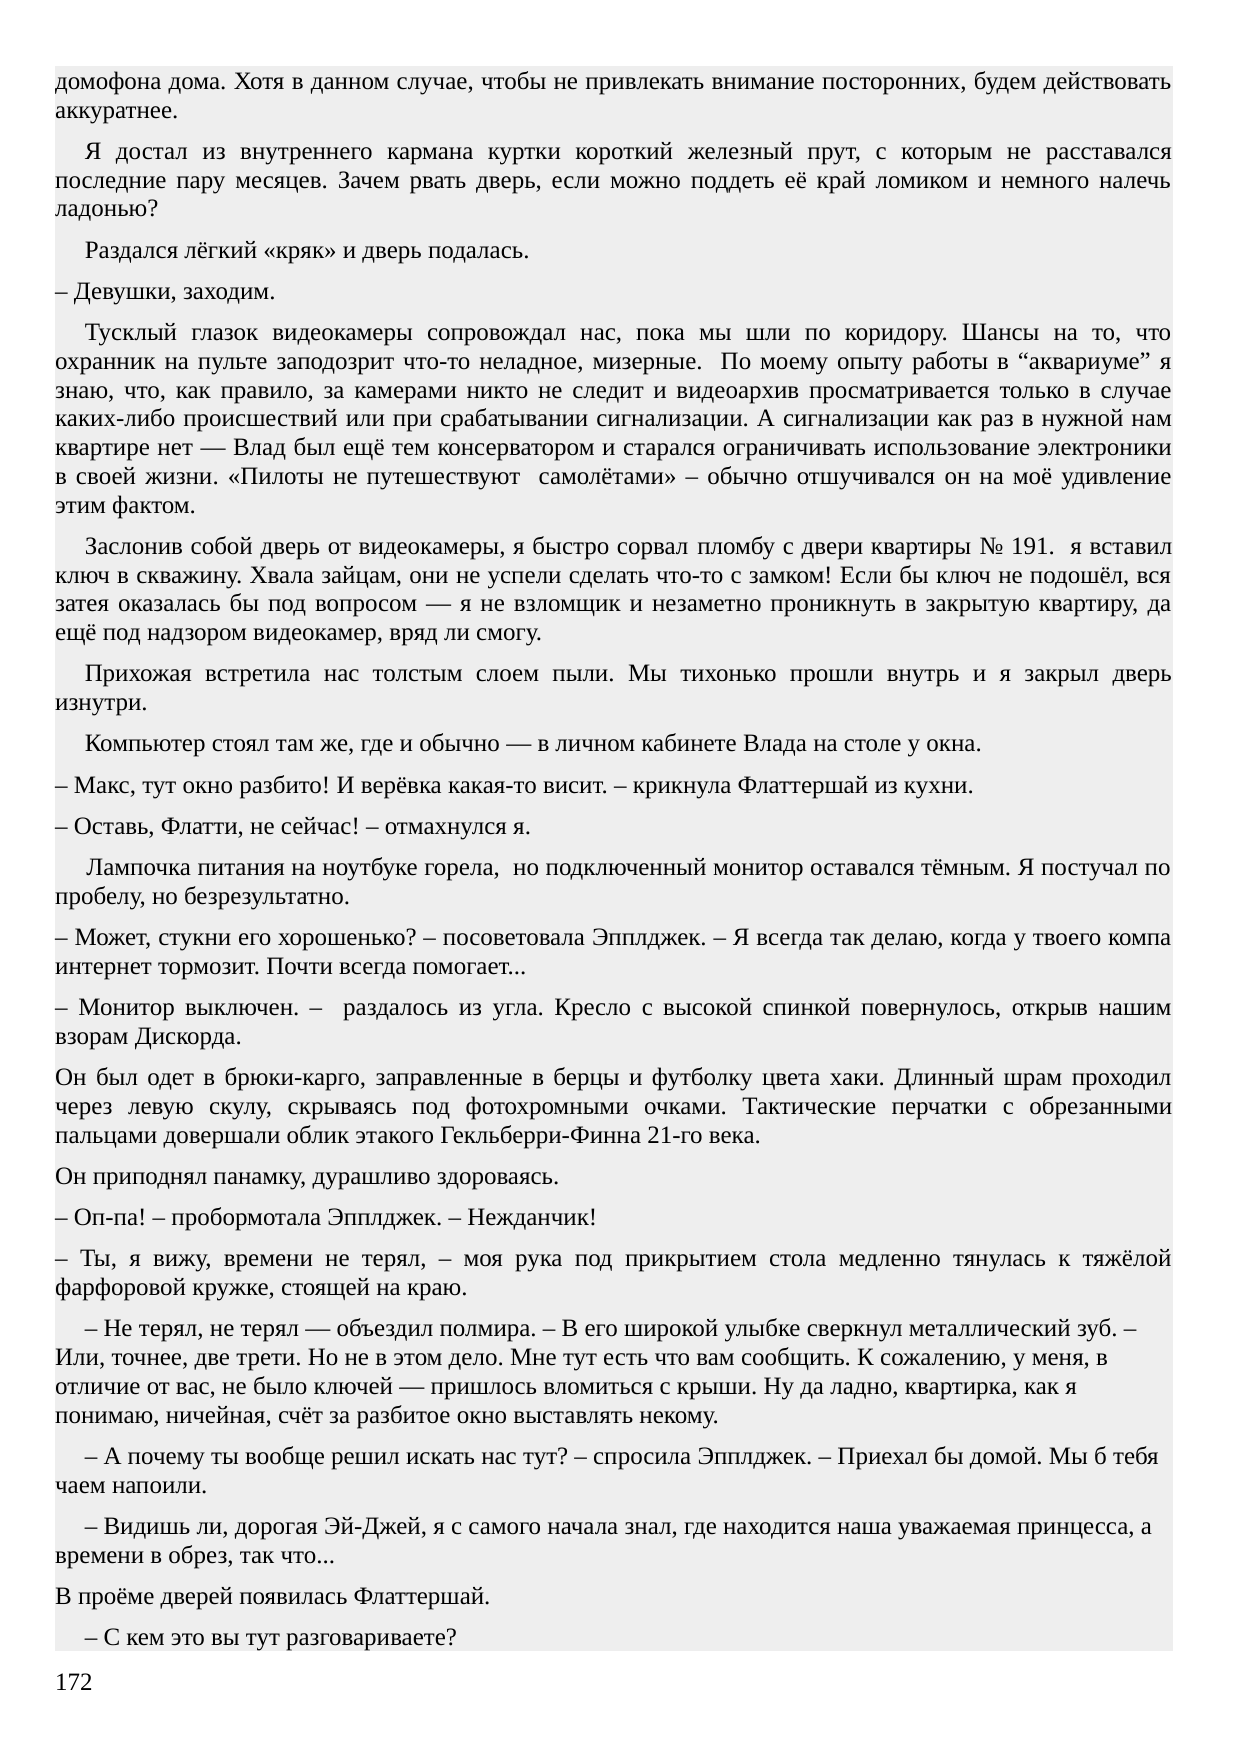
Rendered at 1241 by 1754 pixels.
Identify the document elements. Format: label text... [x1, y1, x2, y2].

text – Монитор выключен. – раздалось из угла. Кресло с высокой спинкой повернулось, открыв нашим взорам Дискорда. [55, 992, 1173, 1050]
text – Оп-па! – пробормотала Эпплджек. – Нежданчик! [55, 1202, 1173, 1231]
list домофона дома. Хотя в данном случае, чтобы не привлекать внимание посторонних, будем действовать аккуратнее. [55, 66, 1173, 123]
text – С кем это вы тут разговариваете? [55, 1622, 1173, 1651]
text – Видишь ли, дорогая Эй-Джей, я с самого начала знал, где находится наша уважаемая принцесса, а времени в обрез, так что... [55, 1511, 1173, 1568]
text Я достал из внутреннего кармана куртки короткий железный прут, с которым не расставался последние пару месяцев. Зачем рвать дверь, если можно поддеть её край ломиком и немного налечь ладонью? [55, 136, 1173, 222]
text Компьютер стоял там же, где и обычно — в личном кабинете Влада на столе у окна. [55, 728, 1173, 757]
text Заслонив собой дверь от видеокамеры, я быстро сорвал пломбу с двери квартиры № 191. я вставил ключ в скважину. Хвала зайцам, они не успели сделать что-то с замком! Если бы ключ не подошёл, вся затея оказалась бы под вопросом — я не взломщик и незаметно проникнуть в закрытую квартиру, да ещё под надзором видеокамер, вряд ли смогу. [55, 531, 1173, 646]
text Он приподнял панамку, дурашливо здороваясь. [55, 1161, 1173, 1190]
text Прихожая встретила нас толстым слоем пыли. Мы тихонько прошли внутрь и я закрыл дверь изнутри. [55, 658, 1173, 716]
text Он был одет в брюки-карго, заправленные в берцы и футболку цвета хаки. Длинный шрам проходил через левую скулу, скрываясь под фотохромными очками. Тактические перчатки с обрезанными пальцами довершали облик этакого Гекльберри-Финна 21-го века. [55, 1062, 1173, 1148]
text – Может, стукни его хорошенько? – посоветовала Эпплджек. – Я всегда так делаю, когда у твоего компа интернет тормозит. Почти всегда помогает... [55, 922, 1173, 980]
text – Ты, я вижу, времени не терял, – моя рука под прикрытием стола медленно тянулась к тяжёлой фарфоровой кружке, стоящей на краю. [55, 1243, 1173, 1301]
text Раздался лёгкий «кряк» и дверь подалась. [55, 235, 1173, 263]
text Лампочка питания на ноутбуке горела, но подключенный монитор оставался тёмным. Я постучал по пробелу, но безрезультатно. [55, 852, 1173, 910]
text Тусклый глазок видеокамеры сопровождал нас, пока мы шли по коридору. Шансы на то, что охранник на пульте заподозрит что-то неладное, мизерные. По моему опыту работы в “аквариуме” я знаю, что, как правило, за камерами никто не следит и видеоархив просматривается только в случае каких-либо происшествий или при срабатывании сигнализации. А сигнализации как раз в нужной нам квартире нет — Влад был ещё тем консерватором и старался ограничивать использование электроники в своей жизни. «Пилоты не путешествуют самолётами» – обычно отшучивался он на моё удивление этим фактом. [55, 317, 1173, 518]
text – А почему ты вообще решил искать нас тут? – спросила Эпплджек. – Приехал бы домой. Мы б тебя чаем напоили. [55, 1441, 1173, 1498]
text – Не терял, не терял — объездил полмира. – В его широкой улыбке сверкнул металлический зуб. – Или, точнее, две трети. Но не в этом дело. Мне тут есть что вам сообщить. К сожалению, у меня, в отличие от вас, не было ключей — пришлось вломиться с крыши. Ну да ладно, квартирка, как я понимаю, ничейная, счёт за разбитое окно выставлять некому. [55, 1313, 1173, 1428]
text – Макс, тут окно разбито! И верёвка какая-то висит. – крикнула Флаттершай из кухни. [55, 770, 1173, 798]
text – Девушки, заходим. [55, 276, 1173, 305]
text В проёме дверей появилась Флаттершай. [55, 1581, 1173, 1610]
text – Оставь, Флатти, не сейчас! – отмахнулся я. [55, 811, 1173, 840]
